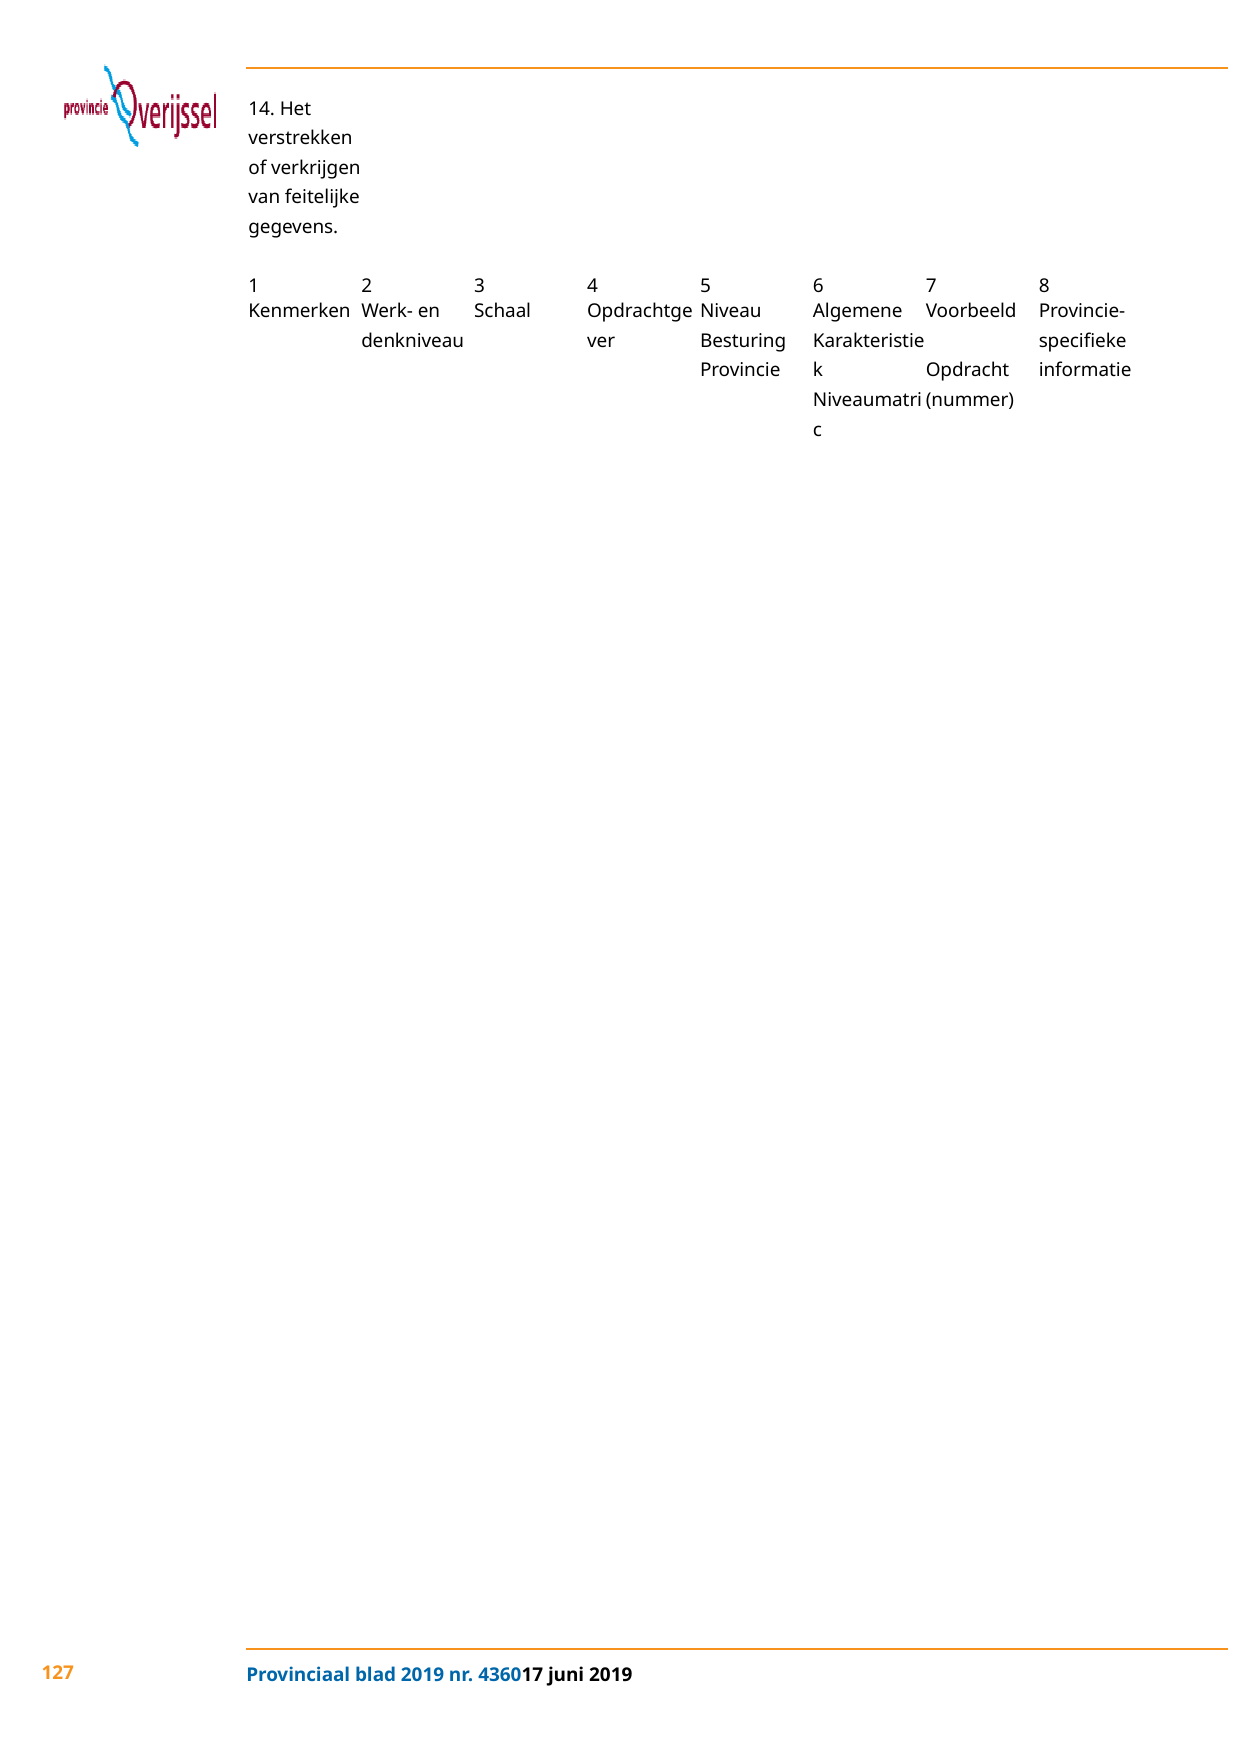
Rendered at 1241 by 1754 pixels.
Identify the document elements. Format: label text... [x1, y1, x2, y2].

table_cell Algemene Karakteristiek Niveaumatric [813, 298, 926, 442]
table_cell [1039, 95, 1152, 239]
table_cell Schaal [474, 298, 587, 442]
table_cell [474, 95, 587, 239]
table_header 1 [248, 272, 361, 297]
table_cell Kenmerken [248, 298, 361, 442]
picture [41, 47, 231, 172]
table_cell [587, 95, 700, 239]
table_header 2 [361, 272, 474, 297]
table_header 8 [1039, 272, 1152, 297]
table_cell [813, 95, 926, 239]
table_cell Voorbeeld Opdracht (nummer) [926, 298, 1038, 442]
table_header 3 [474, 272, 587, 297]
table_cell [700, 95, 813, 239]
table_header 7 [926, 272, 1038, 297]
table_cell Werk- en denkniveau [361, 298, 474, 442]
table_header 6 [813, 272, 926, 297]
table_header 5 [700, 272, 813, 297]
table_cell 14. Het verstrekken of verkrijgen van feitelijke gegevens. [248, 95, 361, 239]
table_cell Provincie-specifieke informatie [1039, 298, 1152, 442]
table_cell Niveau Besturing Provincie [700, 298, 813, 442]
table_cell [361, 95, 474, 239]
table_header 4 [587, 272, 700, 297]
table_cell Opdrachtgever [587, 298, 700, 442]
table_cell [926, 95, 1038, 239]
